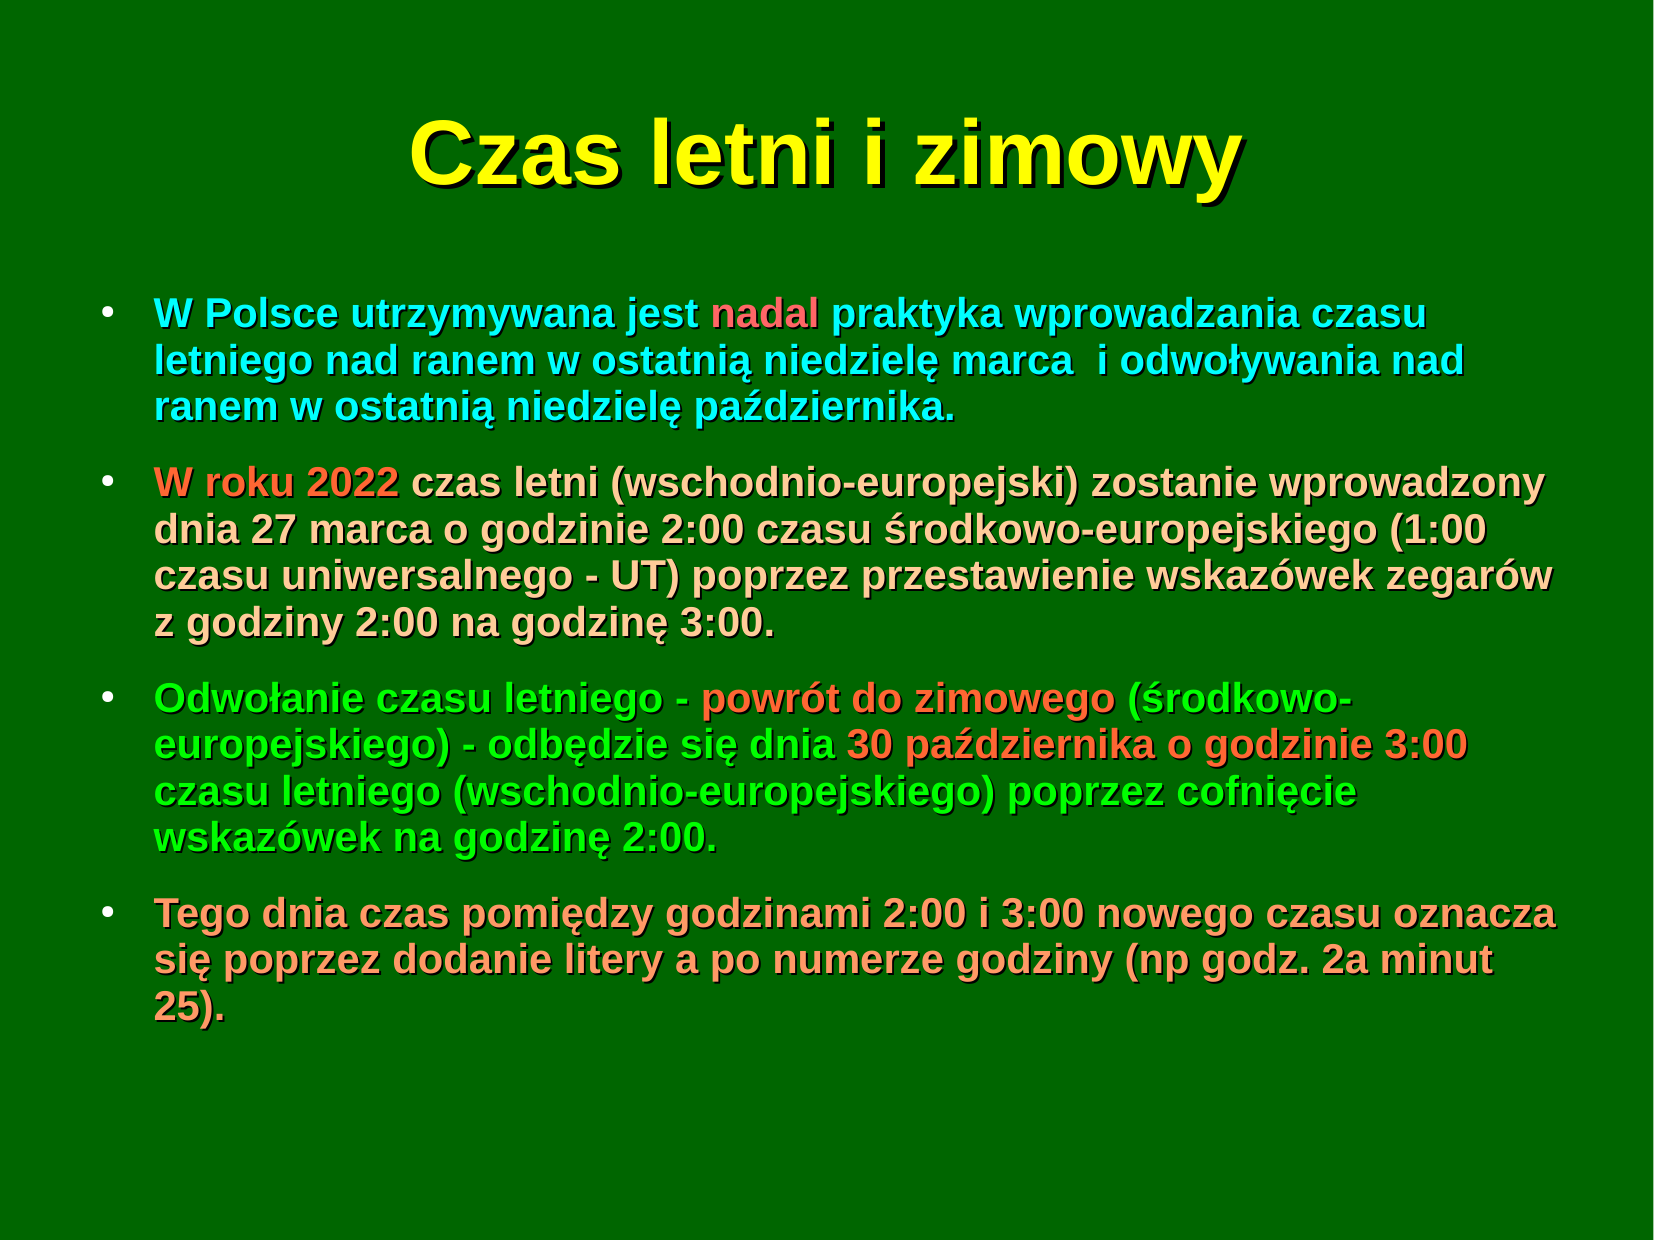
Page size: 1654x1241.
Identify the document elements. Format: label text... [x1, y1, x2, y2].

title Czas letni i zimowy [82, 49, 1571, 257]
list W Polsce utrzymywana jest nadal praktyka wprowadzania czasu letniego nad ranem w ostatnią niedzielę marca i odwoływania nad ranem w ostatnią niedzielę października. W roku 2022 czas letni (wschodnio-europejski) zostanie wprowadzony dnia 27 marca o godzinie 2:00 czasu środkowo-europejskiego (1:00 czasu uniwersalnego - UT) poprzez przestawienie wskazówek zegarów z godziny 2:00 na godzinę 3:00. Odwołanie czasu letniego - powrót do zimowego (środkowo-europejskiego) - odbędzie się dnia 30 października o godzinie 3:00 czasu letniego (wschodnio-europejskiego) poprzez cofnięcie wskazówek na godzinę 2:00. Tego dnia czas pomiędzy godzinami 2:00 i 3:00 nowego czasu oznacza się poprzez dodanie litery a po numerze godziny (np godz. 2a minut 25). [82, 290, 1571, 1030]
